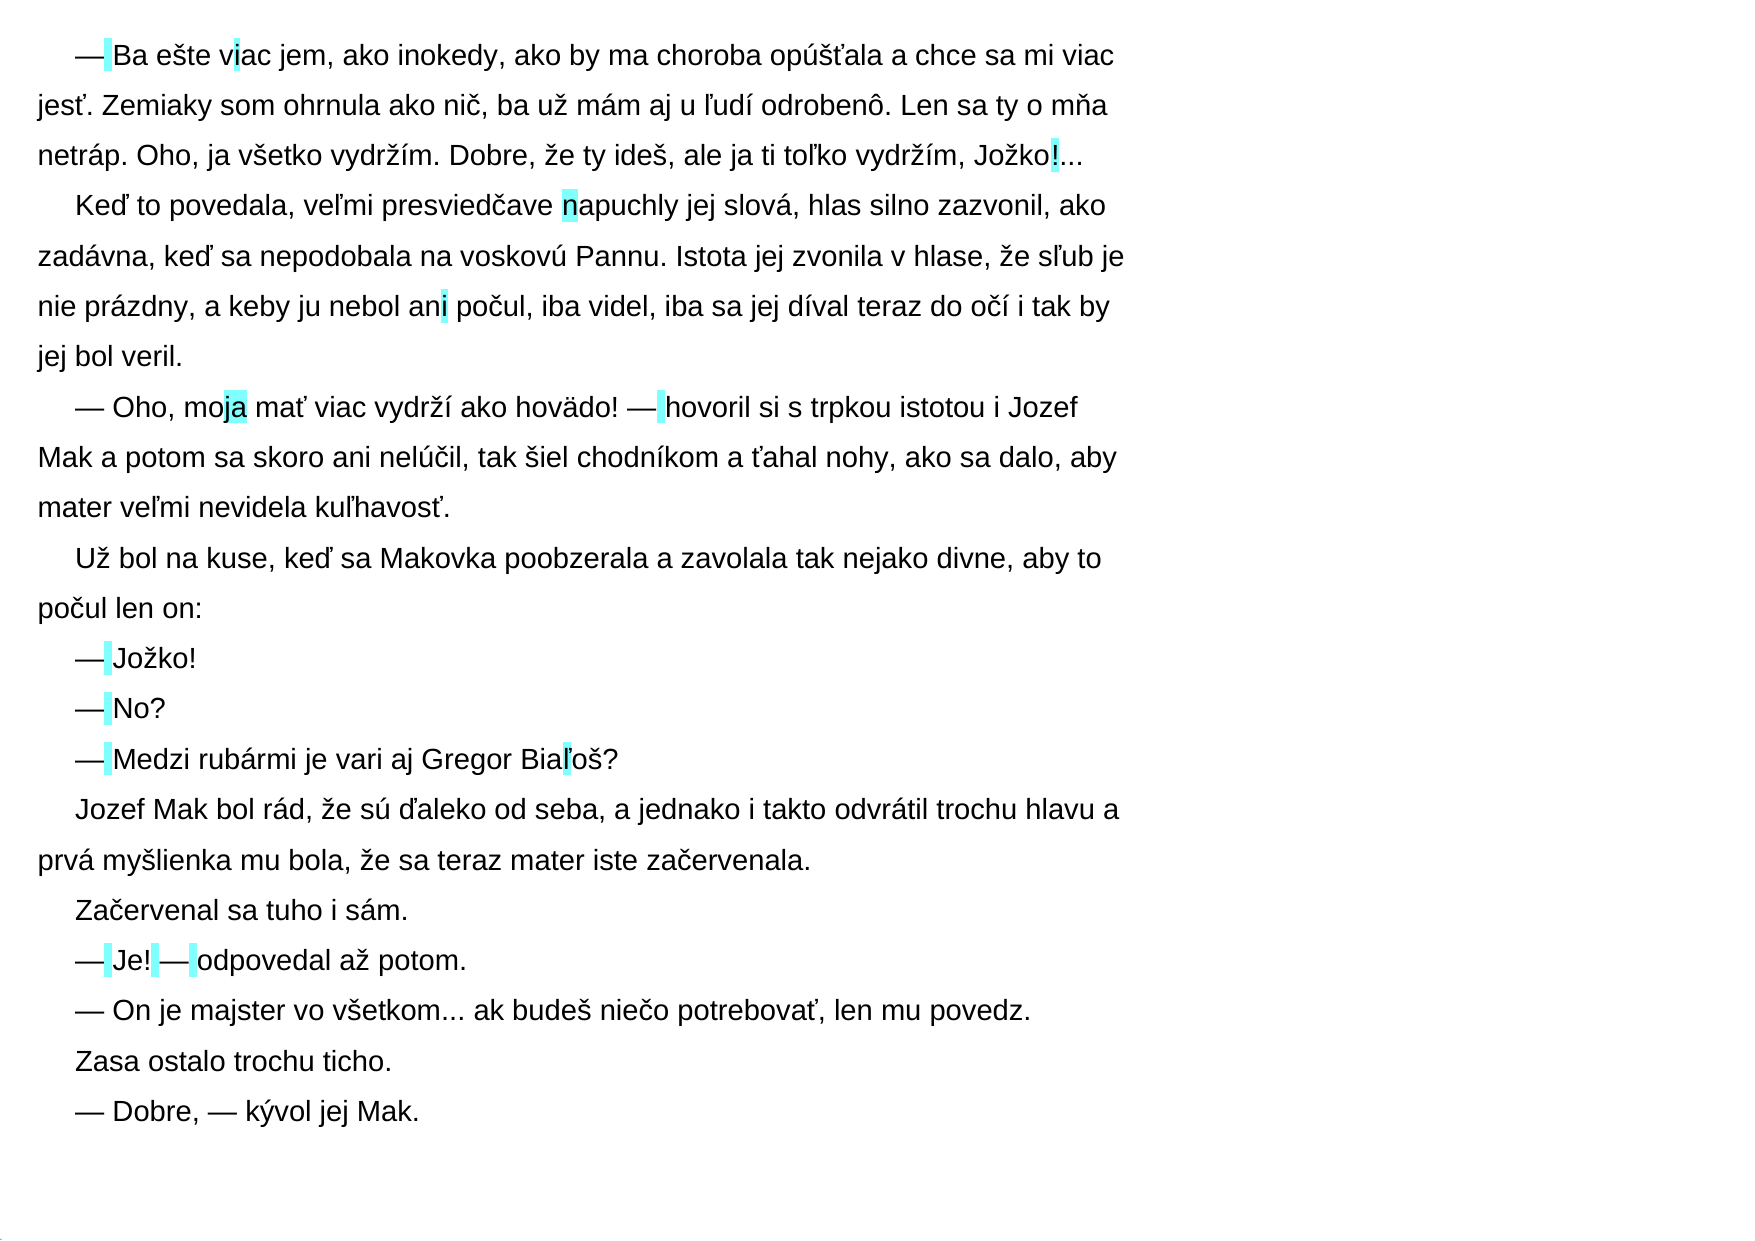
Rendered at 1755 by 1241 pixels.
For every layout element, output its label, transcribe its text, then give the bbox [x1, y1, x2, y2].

text Zasa ostalo trochu ticho. [37, 1044, 1130, 1077]
text — Oho, moja mať viac vydrží ako hovädo! — hovoril si s trpkou istotou i Jozef Mak a potom sa skoro ani nelúčil, tak šiel chodníkom a ťahal nohy, ako sa dalo, aby mater veľmi nevidela kuľhavosť. [37, 390, 1130, 524]
text — Je! — odpovedal až potom. [37, 943, 1130, 977]
text — No? [37, 692, 1130, 725]
text — Medzi rubármi je vari aj Gregor Biaľoš? [37, 742, 1130, 775]
text Začervenal sa tuho i sám. [37, 893, 1130, 926]
text Keď to povedala, veľmi presviedčave napuchly jej slová, hlas silno zazvonil, ako zadávna, keď sa nepodobala na voskovú Pannu. Istota jej zvonila v hlase, že sľub je nie prázdny, a keby ju nebol ani počul, iba videl, iba sa jej díval teraz do očí i tak by jej bol veril. [37, 188, 1130, 373]
text Už bol na kuse, keď sa Makovka poobzerala a zavolala tak nejako divne, aby to počul len on: [37, 541, 1130, 624]
text Jozef Mak bol rád, že sú ďaleko od seba, a jednako i takto odvrátil trochu hlavu a prvá myšlienka mu bola, že sa teraz mater iste začervenala. [37, 792, 1130, 876]
text — Ba ešte viac jem, ako inokedy, ako by ma choroba opúšťala a chce sa mi viac jesť. Zemiaky som ohrnula ako nič, ba už mám aj u ľudí odrobenô. Len sa ty o mňa netráp. Oho, ja všetko vydržím. Dobre, že ty ideš, ale ja ti toľko vydržím, Jožko!... [37, 37, 1130, 172]
text — Jožko! [37, 641, 1130, 675]
text — On je majster vo všetkom... ak budeš niečo potrebovať, len mu povedz. [37, 993, 1130, 1027]
text — Dobre, — kývol jej Mak. [37, 1094, 1130, 1128]
